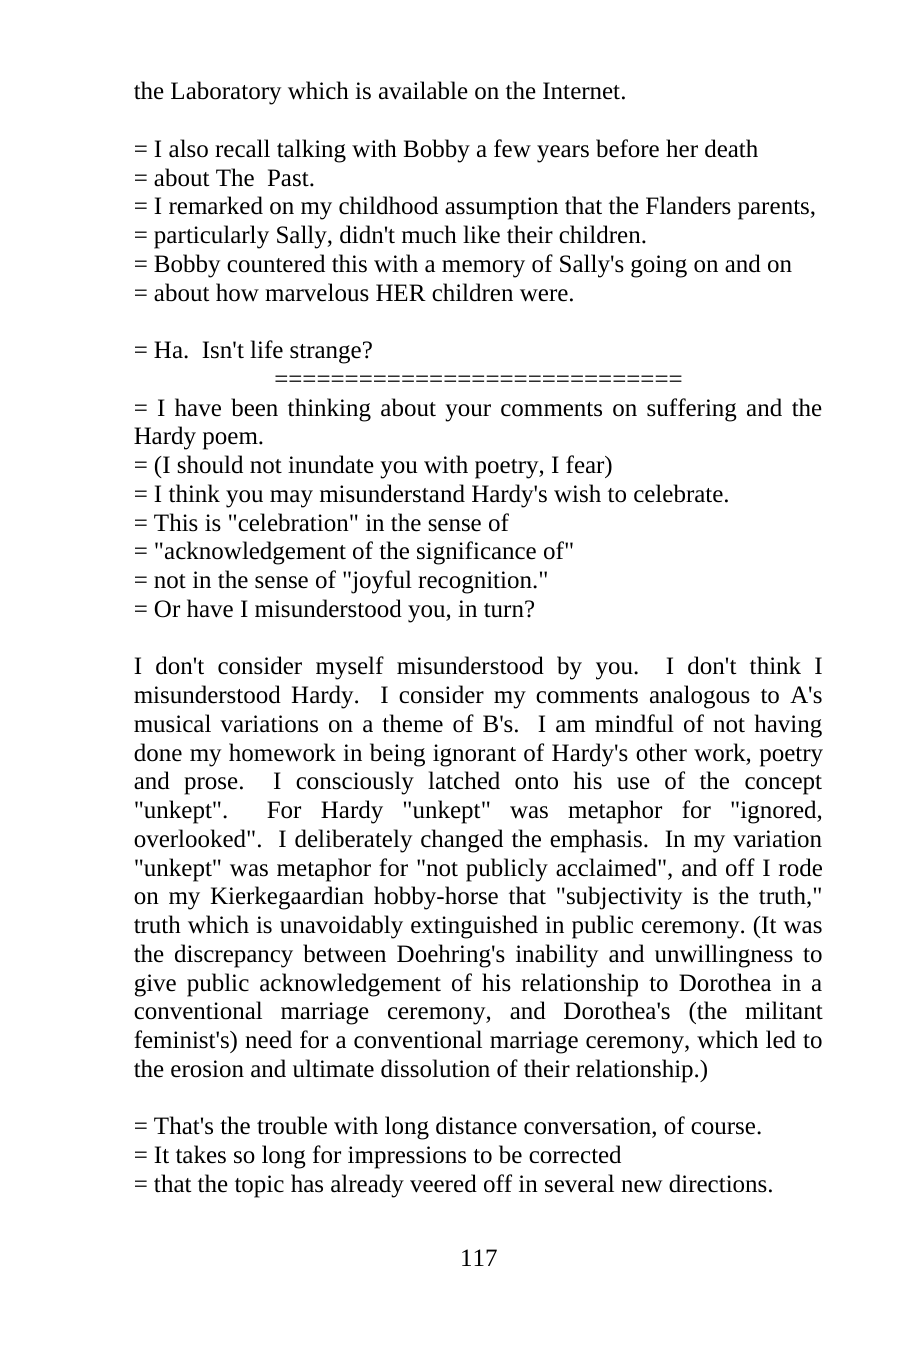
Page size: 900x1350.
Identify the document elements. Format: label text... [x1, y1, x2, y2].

text the Laboratory which is available on the Internet. [133, 76, 823, 105]
text = that the topic has already veered off in several new directions. [133, 1169, 823, 1198]
text = I remarked on my childhood assumption that the Flanders parents, [133, 191, 823, 220]
text = Ha. Isn't life strange? [133, 335, 823, 364]
text = (I should not inundate you with poetry, I fear) [133, 450, 823, 479]
text I don't consider myself misunderstood by you. I don't think I misunderstood Hardy. I consider my comments analogous to A's musical variations on a theme of B's. I am mindful of not having done my homework in being ignorant of Hardy's other work, poetry and prose. I consciously latched onto his use of the concept "unkept". For Hardy "unkept" was metaphor for "ignored, overlooked". I deliberately changed the emphasis. In my variation "unkept" was metaphor for "not publicly acclaimed", and off I rode on my Kierkegaardian hobby-horse that "subjectivity is the truth," truth which is unavoidably extinguished in public ceremony. (It was the discrepancy between Doehring's inability and unwillingness to give public acknowledgement of his relationship to Dorothea in a conventional marriage ceremony, and Dorothea's (the militant feminist's) need for a conventional marriage ceremony, which led to the erosion and ultimate dissolution of their relationship.) [133, 651, 823, 1083]
text = That's the trouble with long distance conversation, of course. [133, 1111, 823, 1140]
text = "acknowledgement of the significance of" [133, 536, 823, 565]
text = particularly Sally, didn't much like their children. [133, 220, 823, 249]
text = Or have I misunderstood you, in turn? [133, 594, 823, 623]
text = not in the sense of "joyful recognition." [133, 565, 823, 594]
text = I also recall talking with Bobby a few years before her death [133, 134, 823, 163]
text = I think you may misunderstand Hardy's wish to celebrate. [133, 479, 823, 508]
text = about The Past. [133, 163, 823, 191]
text = This is "celebration" in the sense of [133, 508, 823, 536]
text ============================= [133, 364, 823, 393]
text = I have been thinking about your comments on suffering and the Hardy poem. [133, 393, 823, 450]
text = It takes so long for impressions to be corrected [133, 1140, 823, 1169]
text = Bobby countered this with a memory of Sally's going on and on [133, 249, 823, 278]
text = about how marvelous HER children were. [133, 278, 823, 306]
